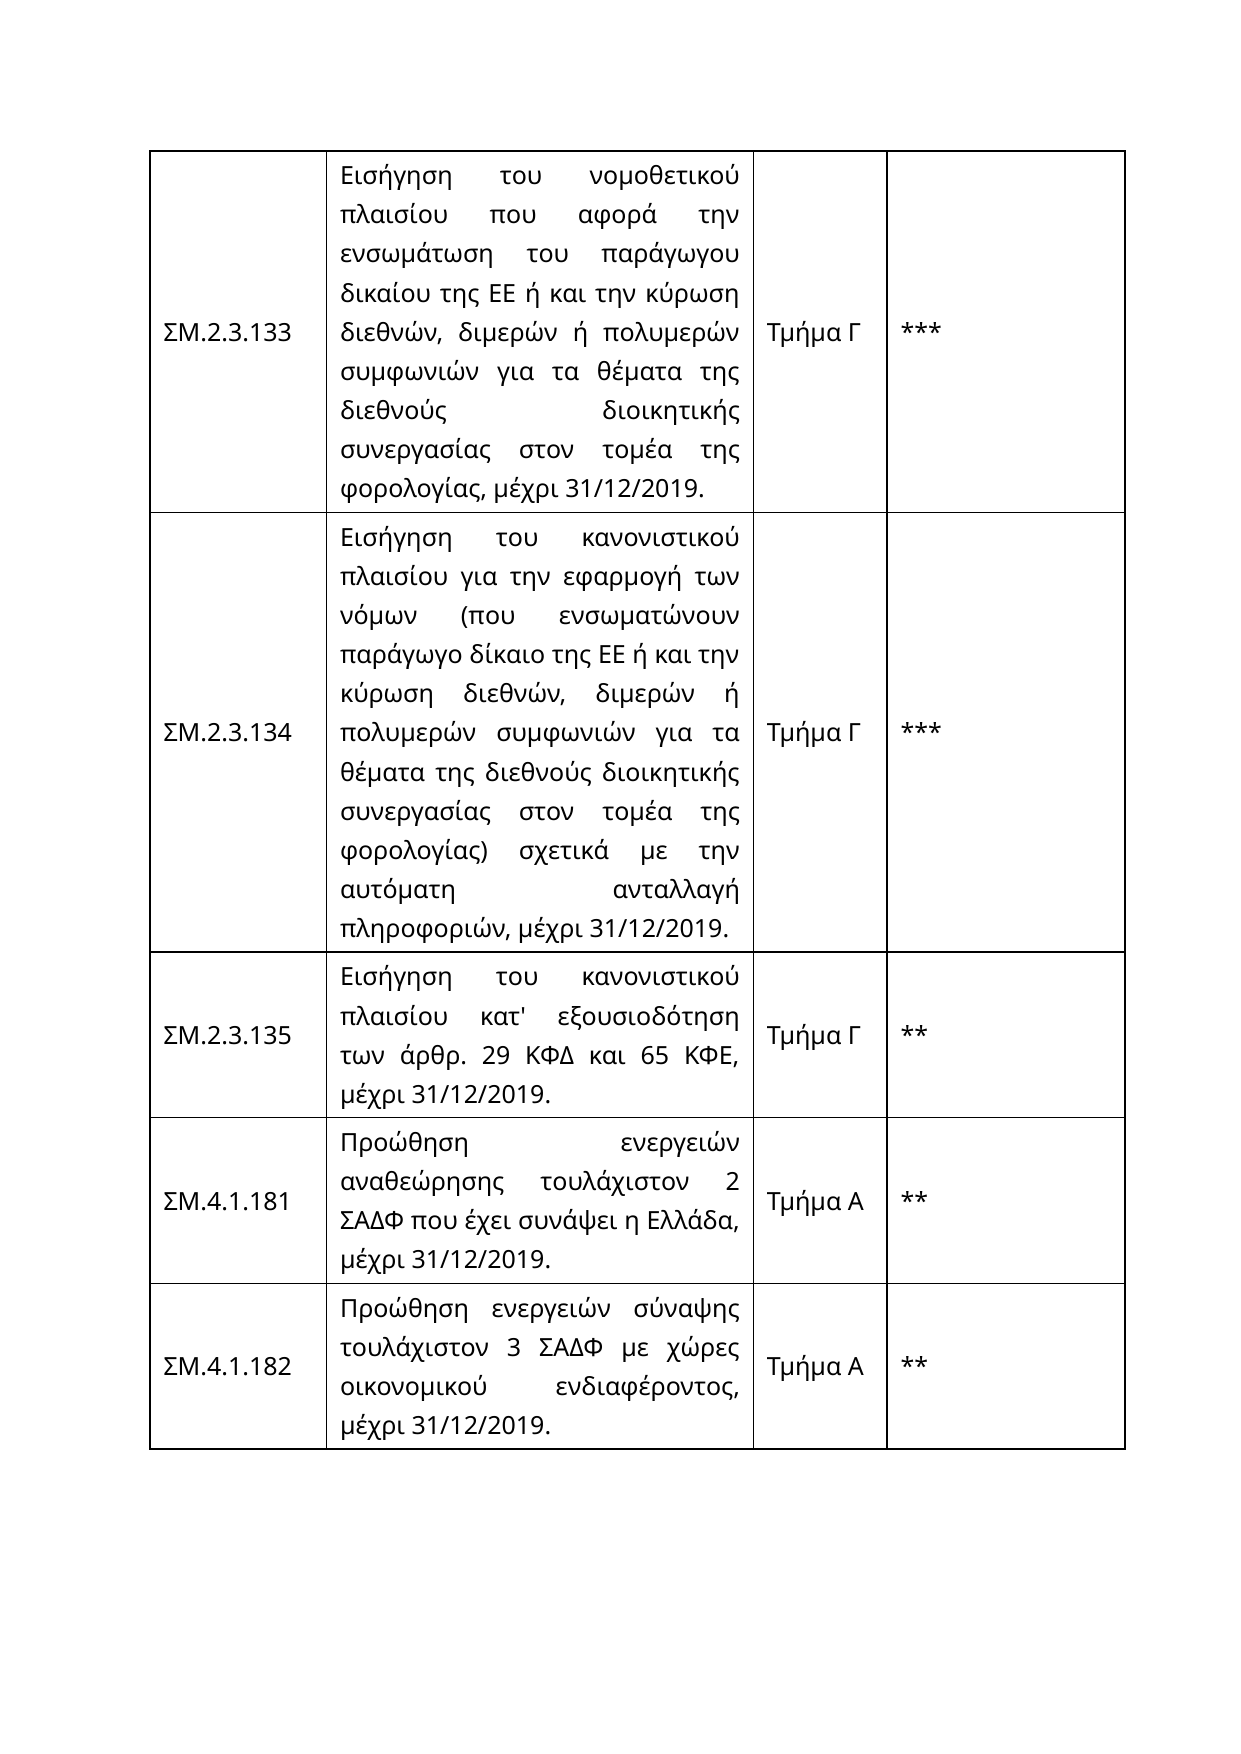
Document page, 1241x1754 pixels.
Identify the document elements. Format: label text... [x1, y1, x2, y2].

table_cell *** [888, 513, 1124, 951]
table_cell Εισήγηση του κανονιστικού πλαισίου κατ' εξουσιοδότηση των άρθρ. 29 ΚΦΔ και 65 ΚΦΕ, μέχρι 31/12/2019. [327, 953, 753, 1117]
table_cell ** [888, 1284, 1124, 1448]
table_cell ** [888, 1118, 1124, 1282]
table_cell *** [888, 152, 1124, 511]
table_cell ΣΜ.2.3.134 [151, 513, 326, 951]
table_cell ** [888, 953, 1124, 1117]
table_cell ΣΜ.2.3.135 [151, 953, 326, 1117]
table_cell ΣΜ.4.1.182 [151, 1284, 326, 1448]
table_cell Τμήμα Γ [754, 152, 886, 511]
table_cell Εισήγηση του κανονιστικού πλαισίου για την εφαρμογή των νόμων (που ενσωματώνουν παράγωγο δίκαιο της ΕΕ ή και την κύρωση διεθνών, διμερών ή πολυμερών συμφωνιών για τα θέματα της διεθνούς διοικητικής συνεργασίας στον τομέα της φορολογίας) σχετικά με την αυτόματη ανταλλαγή πληροφοριών, μέχρι 31/12/2019. [327, 513, 753, 951]
table_cell Εισήγηση του νομοθετικού πλαισίου που αφορά την ενσωμάτωση του παράγωγου δικαίου της ΕΕ ή και την κύρωση διεθνών, διμερών ή πολυμερών συμφωνιών για τα θέματα της διεθνούς διοικητικής συνεργασίας στον τομέα της φορολογίας, μέχρι 31/12/2019. [327, 152, 753, 511]
table_cell Τμήμα Α [754, 1118, 886, 1282]
table_cell Προώθηση ενεργειών αναθεώρησης τουλάχιστον 2 ΣΑΔΦ που έχει συνάψει η Ελλάδα, μέχρι 31/12/2019. [327, 1118, 753, 1282]
table_cell Τμήμα Α [754, 1284, 886, 1448]
table_cell Προώθηση ενεργειών σύναψης τουλάχιστον 3 ΣΑΔΦ με χώρες οικονομικού ενδιαφέροντος, μέχρι 31/12/2019. [327, 1284, 753, 1448]
table_cell Τμήμα Γ [754, 513, 886, 951]
table_cell ΣΜ.4.1.181 [151, 1118, 326, 1282]
table_cell ΣΜ.2.3.133 [151, 152, 326, 511]
table_cell Τμήμα Γ [754, 953, 886, 1117]
